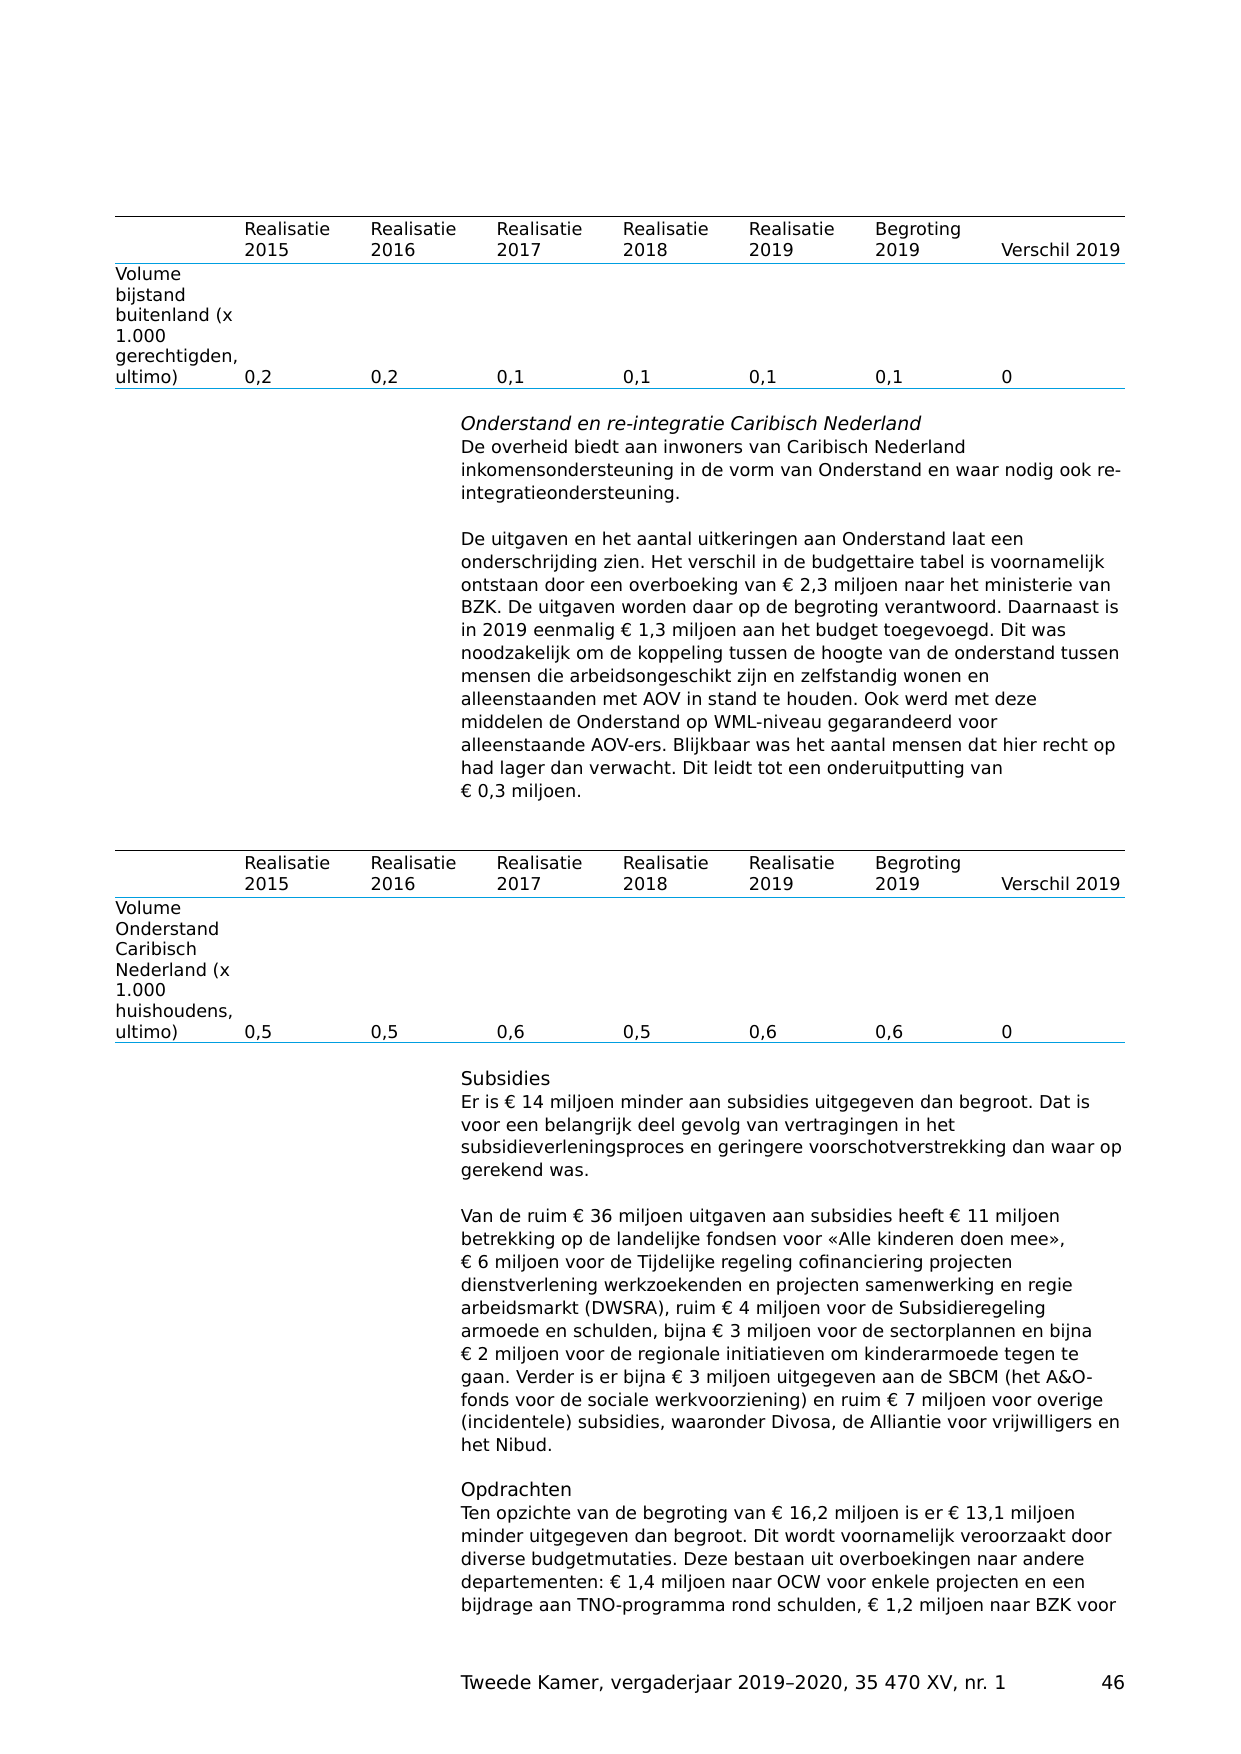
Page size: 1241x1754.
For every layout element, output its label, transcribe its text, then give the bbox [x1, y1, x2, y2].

title Onderstand en re-integratie Caribisch Nederland [461, 413, 1125, 435]
table_cell 0,5 [241, 898, 367, 1042]
table_cell Realisatie 2019 [746, 217, 872, 263]
table_cell 0,1 [494, 264, 620, 388]
table_header Tabel 26 Kerncijfers Onderstand (Caribisch Nederland) [115, 825, 1125, 850]
title Subsidies [461, 1068, 1125, 1090]
table_cell 0,5 [368, 898, 493, 1042]
table_cell Realisatie 2016 [368, 217, 493, 263]
table_cell 0,2 [368, 264, 493, 388]
table_cell Realisatie 2015 [241, 217, 367, 263]
table_cell Verschil 2019 [998, 217, 1125, 263]
table_cell 0,1 [620, 264, 746, 388]
table_cell Realisatie 2017 [494, 217, 620, 263]
text De overheid biedt aan inwoners van Caribisch Nederland inkomensondersteuning in de vorm van Onderstand en waar nodig ook re-integratieondersteuning. [461, 435, 1125, 504]
table_cell 0,6 [746, 898, 872, 1042]
table_cell 0,6 [494, 898, 620, 1042]
table_cell Verschil 2019 [998, 851, 1125, 897]
text Ten opzichte van de begroting van € 16,2 miljoen is er € 13,1 miljoen minder uitgegeven dan begroot. Dit wordt voornamelijk veroorzaakt door diverse budgetmutaties. Deze bestaan uit overboekingen naar andere departementen: € 1,4 miljoen naar OCW voor enkele projecten en een bijdrage aan TNO-programma rond schulden, € 1,2 miljoen naar BZK voor [461, 1501, 1125, 1616]
title Opdrachten [461, 1479, 1125, 1501]
table_cell Realisatie 2017 [494, 851, 620, 897]
table_cell 0,5 [620, 898, 746, 1042]
table_cell Begroting 2019 [872, 851, 998, 897]
table_cell 0,1 [872, 264, 998, 388]
table_cell Realisatie 2018 [620, 851, 746, 897]
text Van de ruim € 36 miljoen uitgaven aan subsidies heeft € 11 miljoen betrekking op de landelijke fondsen voor «Alle kinderen doen mee», € 6 miljoen voor de Tijdelijke regeling cofinanciering projecten dienstverlening werkzoekenden en projecten samenwerking en regie arbeidsmarkt (DWSRA), ruim € 4 miljoen voor de Subsidieregeling armoede en schulden, bijna € 3 miljoen voor de sectorplannen en bijna € 2 miljoen voor de regionale initiatieven om kinderarmoede tegen te gaan. Verder is er bijna € 3 miljoen uitgegeven aan de SBCM (het A&O-fonds voor de sociale werkvoorziening) en ruim € 7 miljoen voor overige (incidentele) subsidies, waaronder Divosa, de Alliantie voor vrijwilligers en het Nibud. [461, 1204, 1125, 1456]
table_cell 0,2 [241, 264, 367, 388]
table_cell 0,6 [872, 898, 998, 1042]
text Er is € 14 miljoen minder aan subsidies uitgegeven dan begroot. Dat is voor een belangrijk deel gevolg van vertragingen in het subsidieverleningsproces en geringere voorschotverstrekking dan waar op gerekend was. [461, 1090, 1125, 1181]
table_cell 0 [998, 898, 1125, 1042]
table_cell Realisatie 2016 [368, 851, 493, 897]
text De uitgaven en het aantal uitkeringen aan Onderstand laat een onderschrijding zien. Het verschil in de budgettaire tabel is voornamelijk ontstaan door een overboeking van € 2,3 miljoen naar het ministerie van BZK. De uitgaven worden daar op de begroting verantwoord. Daarnaast is in 2019 eenmalig € 1,3 miljoen aan het budget toegevoegd. Dit was noodzakelijk om de koppeling tussen de hoogte van de onderstand tussen mensen die arbeidsongeschikt zijn en zelfstandig wonen en alleenstaanden met AOV in stand te houden. Ook werd met deze middelen de Onderstand op WML-niveau gegarandeerd voor alleenstaande AOV-ers. Blijkbaar was het aantal mensen dat hier recht op had lager dan verwacht. Dit leidt tot een onderuitputting van € 0,3 miljoen. [461, 527, 1125, 802]
table_cell [115, 851, 241, 897]
table_cell [115, 217, 241, 263]
table_cell Realisatie 2018 [620, 217, 746, 263]
table_cell Realisatie 2019 [746, 851, 872, 897]
table_cell Volume Onderstand Caribisch Nederland (x 1.000 huishoudens, ultimo) [115, 898, 241, 1042]
table_cell Realisatie 2015 [241, 851, 367, 897]
table_cell Begroting 2019 [872, 217, 998, 263]
table_cell Volume bijstand buitenland (x 1.000 gerechtigden, ultimo) [115, 264, 241, 388]
table_cell 0,1 [746, 264, 872, 388]
table_cell 0 [998, 264, 1125, 388]
table_header Tabel 25 Kerncijfers Bijstand Buitenland [115, 191, 1125, 216]
